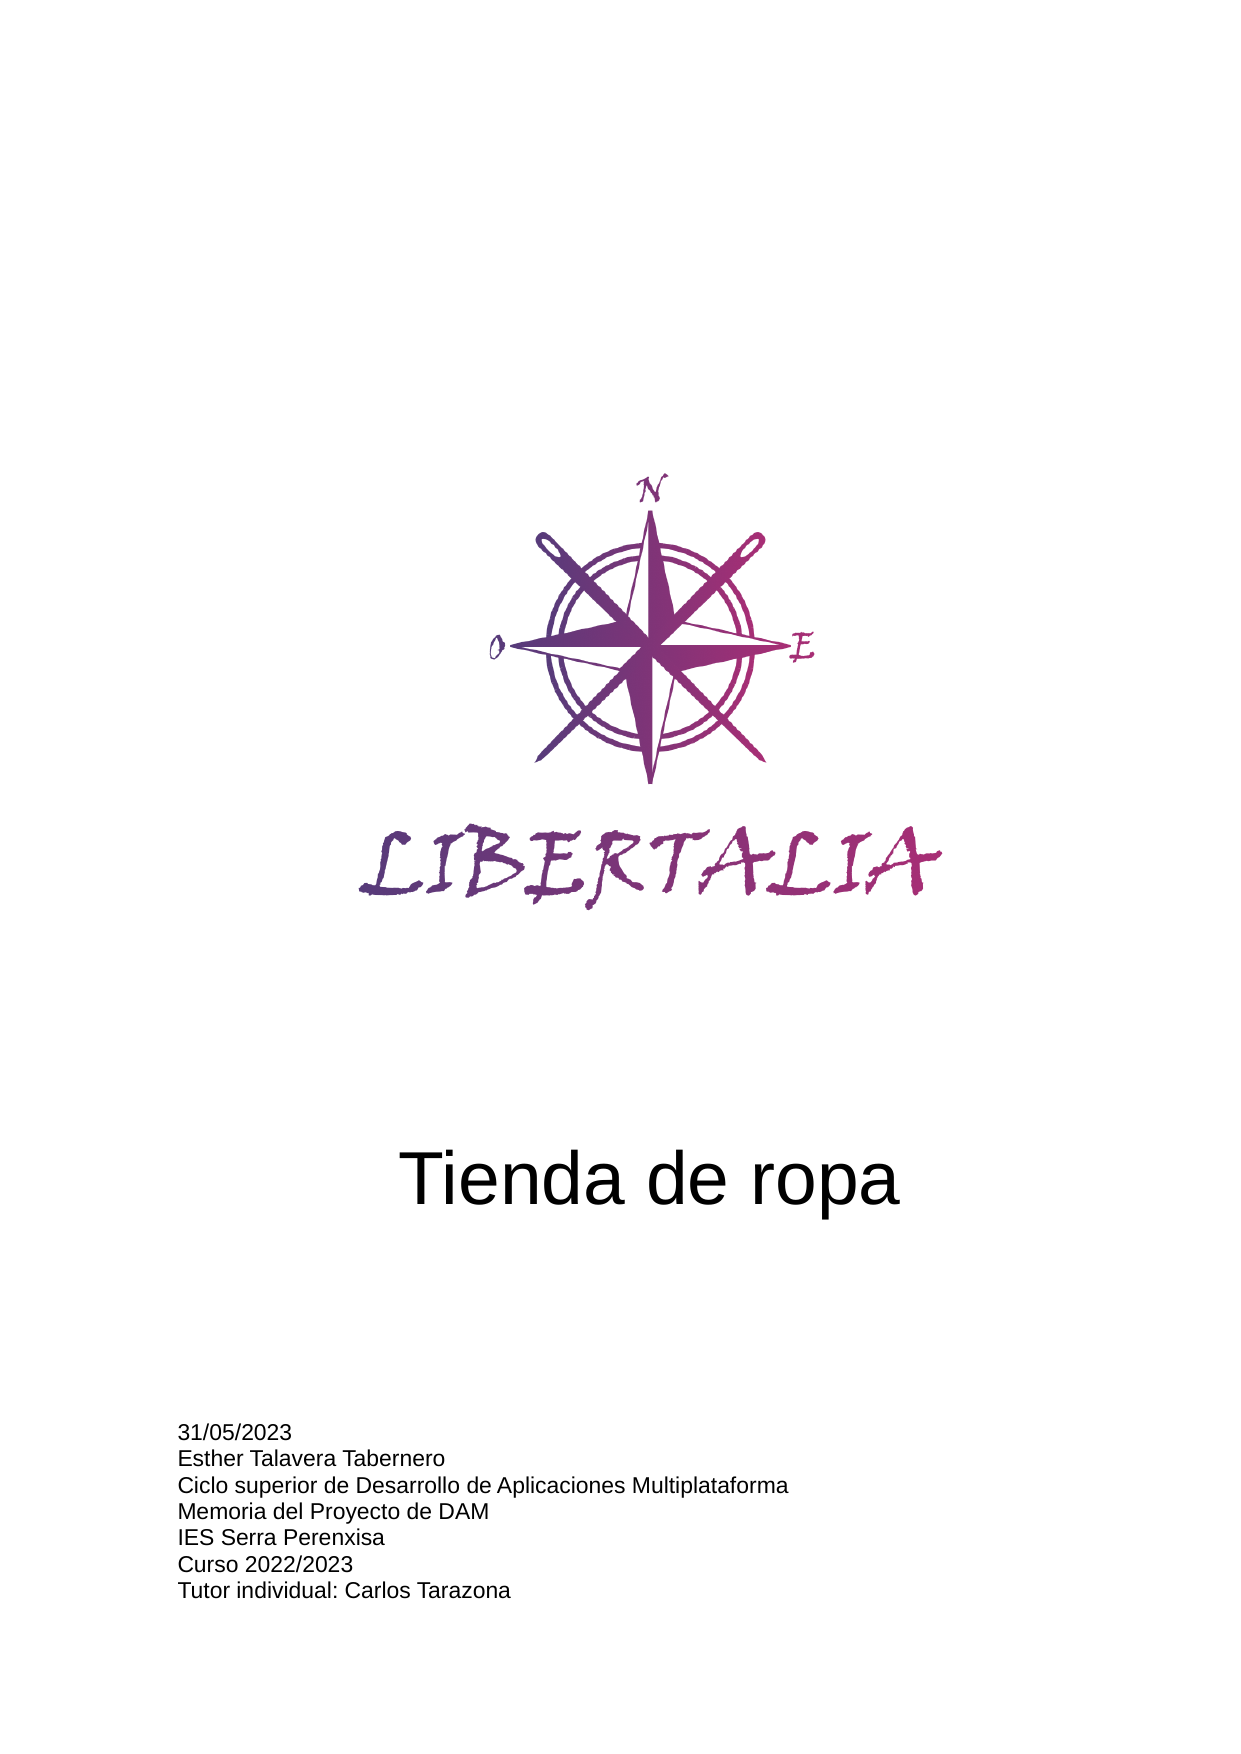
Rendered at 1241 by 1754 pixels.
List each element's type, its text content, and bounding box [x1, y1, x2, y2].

text Tutor individual: Carlos Tarazona [177, 1577, 1122, 1603]
text Esther Talavera Tabernero [177, 1445, 1122, 1472]
text Tienda de ropa [177, 1134, 1122, 1220]
picture [177, 379, 1123, 1048]
text 31/05/2023 [177, 1419, 1122, 1445]
text IES Serra Perenxisa [177, 1524, 1122, 1551]
text Curso 2022/2023 [177, 1551, 1122, 1577]
text Memoria del Proyecto de DAM [177, 1498, 1122, 1524]
text Ciclo superior de Desarrollo de Aplicaciones Multiplataforma [177, 1472, 1122, 1498]
